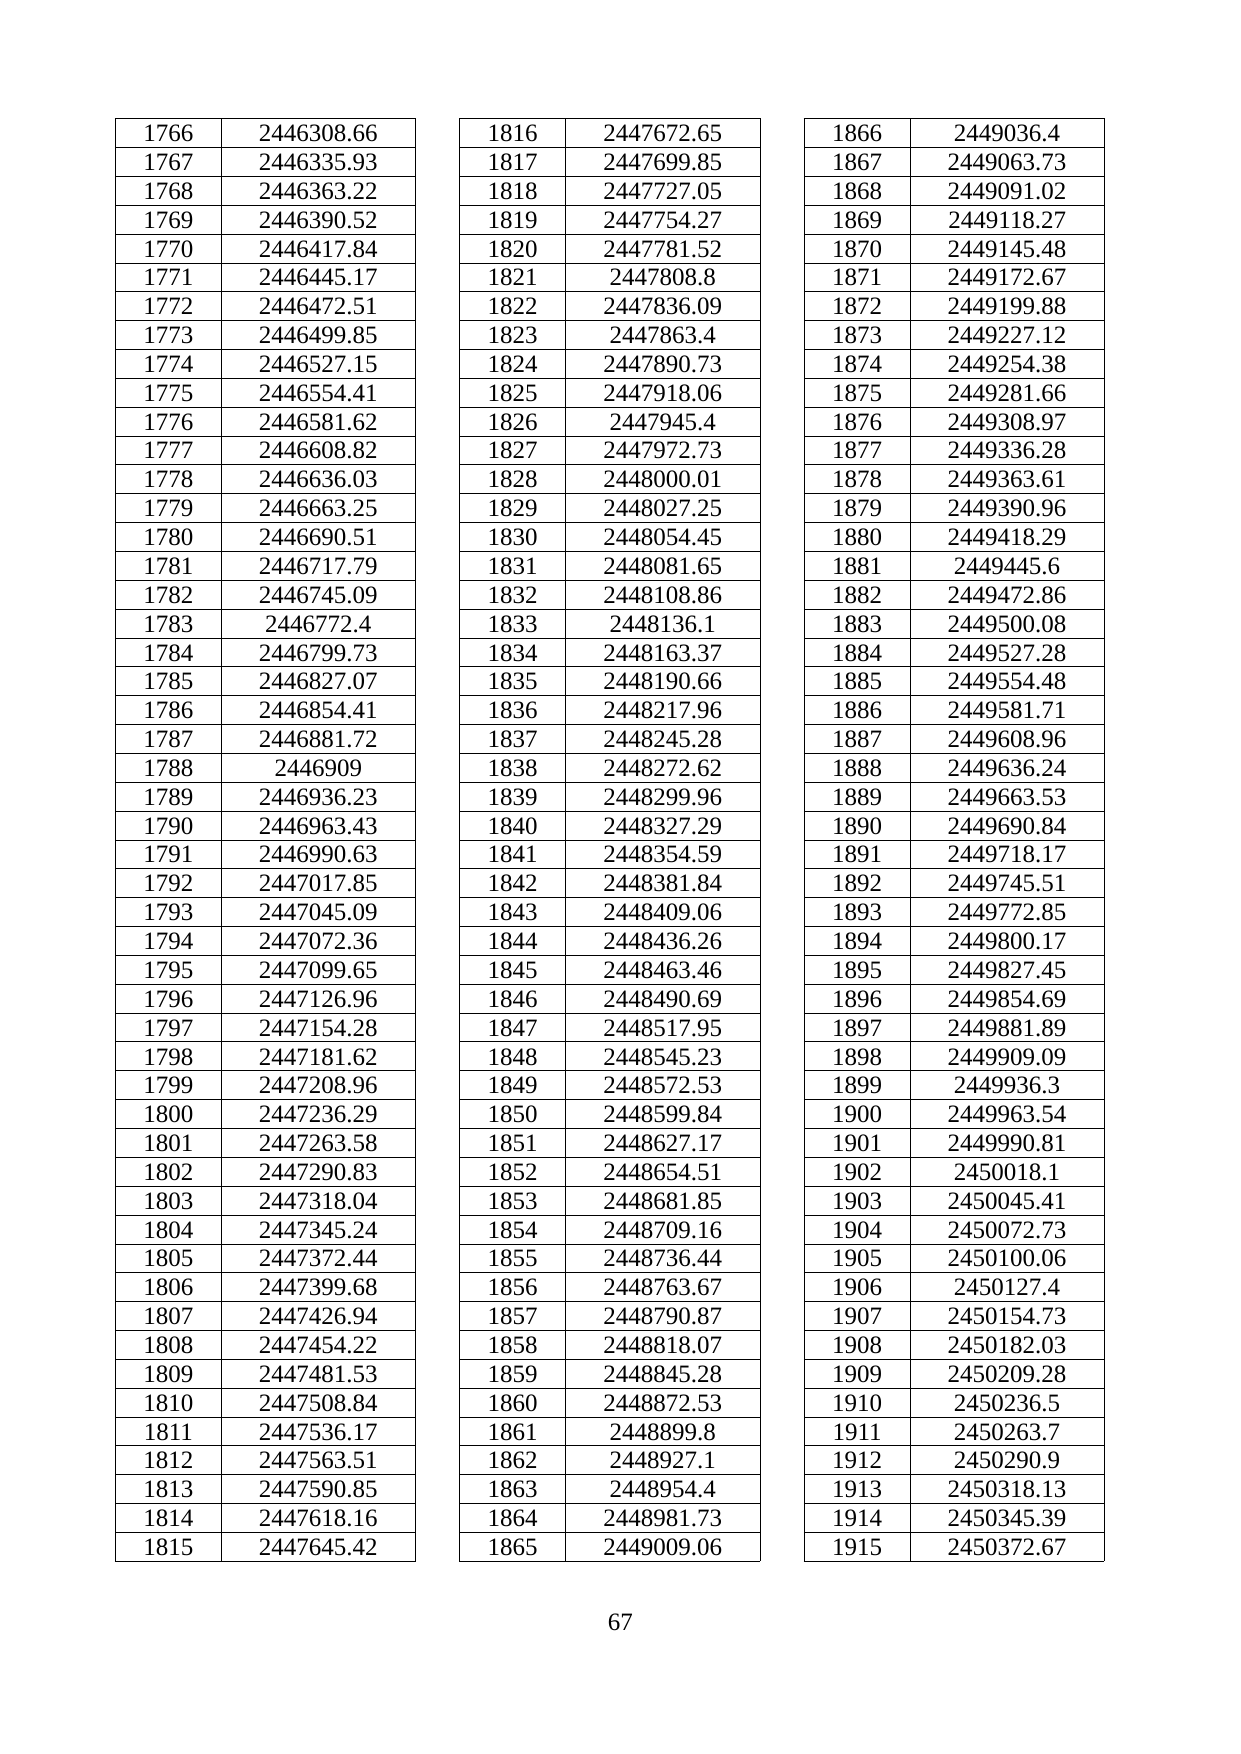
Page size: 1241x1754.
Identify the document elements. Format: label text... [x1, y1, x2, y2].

table_cell 2449172.67 [911, 264, 1104, 291]
table_cell 2448681.85 [566, 1187, 760, 1214]
table_cell 2446335.93 [222, 148, 415, 176]
table_cell 1794 [116, 927, 221, 955]
table_cell 1847 [460, 1014, 565, 1041]
table_cell 1860 [460, 1389, 565, 1417]
table_cell 2447536.17 [222, 1418, 415, 1445]
table_cell 1819 [460, 206, 565, 233]
table_cell 1854 [460, 1216, 565, 1243]
table_cell 2447099.65 [222, 956, 415, 984]
table_cell 2447672.65 [566, 119, 760, 147]
table_cell 1806 [116, 1273, 221, 1301]
table_cell 2449554.48 [911, 667, 1104, 695]
table_cell 2448299.96 [566, 783, 760, 811]
table_cell 1841 [460, 841, 565, 868]
table_cell 1802 [116, 1158, 221, 1186]
table_cell 2449254.38 [911, 350, 1104, 378]
table_cell 2447454.22 [222, 1331, 415, 1359]
table_cell 1889 [805, 783, 910, 811]
table_cell 1872 [805, 292, 910, 320]
table_cell 2450018.1 [911, 1158, 1104, 1186]
table_cell 2449118.27 [911, 206, 1104, 233]
table_cell 2448054.45 [566, 523, 760, 551]
table_cell 2446717.79 [222, 552, 415, 580]
table_cell 2446909 [222, 754, 415, 782]
table_cell 2448627.17 [566, 1129, 760, 1157]
table_cell 2446827.07 [222, 667, 415, 695]
table_cell 1864 [460, 1504, 565, 1532]
table_cell 2448163.37 [566, 639, 760, 666]
table_cell 2447481.53 [222, 1360, 415, 1388]
table_cell 1845 [460, 956, 565, 984]
table_cell 2447426.94 [222, 1302, 415, 1330]
table_cell 2448545.23 [566, 1042, 760, 1070]
table_cell 1813 [116, 1475, 221, 1503]
table_cell 1881 [805, 552, 910, 580]
table_cell 1914 [805, 1504, 910, 1532]
table_cell 2447208.96 [222, 1071, 415, 1099]
table_cell 1836 [460, 696, 565, 724]
table_cell 2450100.06 [911, 1245, 1104, 1272]
table_cell 2448599.84 [566, 1100, 760, 1128]
table_cell 1824 [460, 350, 565, 378]
table_cell 2448354.59 [566, 841, 760, 868]
table_cell 1893 [805, 898, 910, 926]
table_cell 1898 [805, 1042, 910, 1070]
table_cell 2448381.84 [566, 869, 760, 897]
table_cell 1843 [460, 898, 565, 926]
table_cell 2446581.62 [222, 408, 415, 436]
table_cell 1867 [805, 148, 910, 176]
table_cell 1888 [805, 754, 910, 782]
table_cell 2448490.69 [566, 985, 760, 1013]
table_cell 1891 [805, 841, 910, 868]
table_cell 2449690.84 [911, 812, 1104, 839]
table_cell 2449636.24 [911, 754, 1104, 782]
table_cell 1782 [116, 581, 221, 609]
table_cell 1853 [460, 1187, 565, 1214]
table_cell 1826 [460, 408, 565, 436]
table_cell 1828 [460, 465, 565, 493]
table_cell 1873 [805, 321, 910, 349]
table_cell 2449363.61 [911, 465, 1104, 493]
table_cell 2447126.96 [222, 985, 415, 1013]
table_cell 1786 [116, 696, 221, 724]
table_cell 2450045.41 [911, 1187, 1104, 1214]
table_cell 2450345.39 [911, 1504, 1104, 1532]
table_cell 1899 [805, 1071, 910, 1099]
table_cell 2447181.62 [222, 1042, 415, 1070]
table_cell 2447399.68 [222, 1273, 415, 1301]
table_cell 2449145.48 [911, 235, 1104, 262]
table_cell 2446690.51 [222, 523, 415, 551]
table_cell 1870 [805, 235, 910, 262]
table_cell 1902 [805, 1158, 910, 1186]
table_cell 2447836.09 [566, 292, 760, 320]
table_cell 1780 [116, 523, 221, 551]
table_cell 1895 [805, 956, 910, 984]
table_cell 1785 [116, 667, 221, 695]
table_cell 1799 [116, 1071, 221, 1099]
table_cell 1907 [805, 1302, 910, 1330]
table_cell 1904 [805, 1216, 910, 1243]
table_cell 1805 [116, 1245, 221, 1272]
table_cell 1770 [116, 235, 221, 262]
table_cell 1892 [805, 869, 910, 897]
table_cell 2447890.73 [566, 350, 760, 378]
table_cell 2448572.53 [566, 1071, 760, 1099]
table_cell 2450127.4 [911, 1273, 1104, 1301]
table_cell 1855 [460, 1245, 565, 1272]
table_cell 2447236.29 [222, 1100, 415, 1128]
table_cell 2448709.16 [566, 1216, 760, 1243]
table_cell 2449800.17 [911, 927, 1104, 955]
table_cell 1814 [116, 1504, 221, 1532]
table_cell 2448954.4 [566, 1475, 760, 1503]
table_cell 2449608.96 [911, 725, 1104, 753]
table_cell 2448899.8 [566, 1418, 760, 1445]
table_cell 2446308.66 [222, 119, 415, 147]
table_cell 1771 [116, 264, 221, 291]
table_cell 2448517.95 [566, 1014, 760, 1041]
table_cell 2446472.51 [222, 292, 415, 320]
table_cell 2447318.04 [222, 1187, 415, 1214]
table_cell 1816 [460, 119, 565, 147]
table_cell 2449009.06 [566, 1533, 760, 1561]
table_cell 1839 [460, 783, 565, 811]
table_cell 1775 [116, 379, 221, 407]
table_cell 1906 [805, 1273, 910, 1301]
table_cell 2446417.84 [222, 235, 415, 262]
table_cell 2449881.89 [911, 1014, 1104, 1041]
table_cell 1909 [805, 1360, 910, 1388]
table_cell 1885 [805, 667, 910, 695]
table_cell 1852 [460, 1158, 565, 1186]
table_cell 1912 [805, 1446, 910, 1474]
table_cell 2450372.67 [911, 1533, 1104, 1561]
table_cell 2449472.86 [911, 581, 1104, 609]
table_cell 2447345.24 [222, 1216, 415, 1243]
table_cell 1784 [116, 639, 221, 666]
table_cell 1817 [460, 148, 565, 176]
table_cell 2447508.84 [222, 1389, 415, 1417]
table_cell 2448981.73 [566, 1504, 760, 1532]
table_cell 1827 [460, 437, 565, 464]
table_cell 2446636.03 [222, 465, 415, 493]
table_cell 2449091.02 [911, 177, 1104, 205]
table_cell 1810 [116, 1389, 221, 1417]
table_cell 2450236.5 [911, 1389, 1104, 1417]
table_cell 2448927.1 [566, 1446, 760, 1474]
table_cell 1835 [460, 667, 565, 695]
table_cell 2449909.09 [911, 1042, 1104, 1070]
table_cell 2448436.26 [566, 927, 760, 955]
table_cell 1773 [116, 321, 221, 349]
table_cell 1850 [460, 1100, 565, 1128]
table_cell 2447563.51 [222, 1446, 415, 1474]
table_cell 2448872.53 [566, 1389, 760, 1417]
table_cell 1808 [116, 1331, 221, 1359]
table_cell 1901 [805, 1129, 910, 1157]
table_cell 1789 [116, 783, 221, 811]
table_cell 1915 [805, 1533, 910, 1561]
table_cell 2449581.71 [911, 696, 1104, 724]
table_cell 2446963.43 [222, 812, 415, 839]
table_cell 2447727.05 [566, 177, 760, 205]
table_cell 2446554.41 [222, 379, 415, 407]
table_cell 2447972.73 [566, 437, 760, 464]
table_cell 1820 [460, 235, 565, 262]
table_cell 2446881.72 [222, 725, 415, 753]
table_cell 2448790.87 [566, 1302, 760, 1330]
table_cell 2446772.4 [222, 610, 415, 637]
table_cell 1812 [116, 1446, 221, 1474]
table_cell 1774 [116, 350, 221, 378]
table_cell 2447045.09 [222, 898, 415, 926]
table_cell 1811 [116, 1418, 221, 1445]
table_cell 2449227.12 [911, 321, 1104, 349]
table_cell 1793 [116, 898, 221, 926]
table_cell 2447754.27 [566, 206, 760, 233]
table_cell 2447918.06 [566, 379, 760, 407]
table_cell 2449336.28 [911, 437, 1104, 464]
table_cell 1792 [116, 869, 221, 897]
table_cell 1796 [116, 985, 221, 1013]
table_cell 1767 [116, 148, 221, 176]
table_cell 2449418.29 [911, 523, 1104, 551]
table_cell 2446527.15 [222, 350, 415, 378]
table_cell 1897 [805, 1014, 910, 1041]
table_cell 2447072.36 [222, 927, 415, 955]
table_cell 1878 [805, 465, 910, 493]
table_cell 1910 [805, 1389, 910, 1417]
table_cell 2449772.85 [911, 898, 1104, 926]
table_cell 2448818.07 [566, 1331, 760, 1359]
table_cell 1903 [805, 1187, 910, 1214]
table_cell 2446390.52 [222, 206, 415, 233]
table_cell 2450154.73 [911, 1302, 1104, 1330]
table_cell 1913 [805, 1475, 910, 1503]
table_cell 1856 [460, 1273, 565, 1301]
table_cell 2449199.88 [911, 292, 1104, 320]
table_cell 1890 [805, 812, 910, 839]
table_cell 2450182.03 [911, 1331, 1104, 1359]
table_cell 2448845.28 [566, 1360, 760, 1388]
table_cell 2448000.01 [566, 465, 760, 493]
table_cell 2446854.41 [222, 696, 415, 724]
table_cell 1866 [805, 119, 910, 147]
table_cell 2448081.65 [566, 552, 760, 580]
table_cell 2448272.62 [566, 754, 760, 782]
table_cell 2447017.85 [222, 869, 415, 897]
table_cell 1886 [805, 696, 910, 724]
table_cell 1818 [460, 177, 565, 205]
table_cell 1846 [460, 985, 565, 1013]
table_cell 1842 [460, 869, 565, 897]
table_cell 1795 [116, 956, 221, 984]
table_cell 1871 [805, 264, 910, 291]
table_cell 1776 [116, 408, 221, 436]
table_cell 1848 [460, 1042, 565, 1070]
table_cell 2447618.16 [222, 1504, 415, 1532]
table_cell 1887 [805, 725, 910, 753]
table_cell 2446445.17 [222, 264, 415, 291]
table_cell 1825 [460, 379, 565, 407]
table_cell 2449827.45 [911, 956, 1104, 984]
table_cell 2449718.17 [911, 841, 1104, 868]
table_cell 2448654.51 [566, 1158, 760, 1186]
table_cell 2449745.51 [911, 869, 1104, 897]
table_cell 1905 [805, 1245, 910, 1272]
table_cell 1868 [805, 177, 910, 205]
table_cell 2450072.73 [911, 1216, 1104, 1243]
table_cell 1822 [460, 292, 565, 320]
table_cell 2446663.25 [222, 494, 415, 522]
table_cell 1832 [460, 581, 565, 609]
table_cell 2447808.8 [566, 264, 760, 291]
table_cell 2449663.53 [911, 783, 1104, 811]
table_cell 2449036.4 [911, 119, 1104, 147]
table_cell 2446499.85 [222, 321, 415, 349]
table_cell 2449063.73 [911, 148, 1104, 176]
table_cell 1779 [116, 494, 221, 522]
table_cell 1861 [460, 1418, 565, 1445]
table_cell 1798 [116, 1042, 221, 1070]
table_cell 2447781.52 [566, 235, 760, 262]
table_cell 1772 [116, 292, 221, 320]
table_cell 2450263.7 [911, 1418, 1104, 1445]
table_cell 1869 [805, 206, 910, 233]
table_cell 1815 [116, 1533, 221, 1561]
table_cell 1838 [460, 754, 565, 782]
table_cell 1800 [116, 1100, 221, 1128]
table_cell 2448136.1 [566, 610, 760, 637]
table_cell 1884 [805, 639, 910, 666]
table_cell 1777 [116, 437, 221, 464]
table_cell 2446608.82 [222, 437, 415, 464]
table_cell 2446745.09 [222, 581, 415, 609]
table_cell 1787 [116, 725, 221, 753]
table_cell 1837 [460, 725, 565, 753]
table_cell 2446936.23 [222, 783, 415, 811]
table_cell 2449308.97 [911, 408, 1104, 436]
table_cell 2448190.66 [566, 667, 760, 695]
table_cell 2450318.13 [911, 1475, 1104, 1503]
table_cell 1882 [805, 581, 910, 609]
table_cell 2449527.28 [911, 639, 1104, 666]
table_cell 2448409.06 [566, 898, 760, 926]
table_cell 1783 [116, 610, 221, 637]
table_cell 1879 [805, 494, 910, 522]
table_cell 1831 [460, 552, 565, 580]
table_cell 2447290.83 [222, 1158, 415, 1186]
table_cell 2448245.28 [566, 725, 760, 753]
table_cell 1788 [116, 754, 221, 782]
table_cell 1768 [116, 177, 221, 205]
table_cell 1803 [116, 1187, 221, 1214]
table_cell 1877 [805, 437, 910, 464]
table_cell 1862 [460, 1446, 565, 1474]
table_cell 1857 [460, 1302, 565, 1330]
table_cell 2449445.6 [911, 552, 1104, 580]
table_cell 2448763.67 [566, 1273, 760, 1301]
table_cell 2448108.86 [566, 581, 760, 609]
table_cell 2447699.85 [566, 148, 760, 176]
table_cell 1823 [460, 321, 565, 349]
table_cell 1766 [116, 119, 221, 147]
table_cell 1863 [460, 1475, 565, 1503]
table_cell 1858 [460, 1331, 565, 1359]
table_cell 2450209.28 [911, 1360, 1104, 1388]
table_cell 2447590.85 [222, 1475, 415, 1503]
table_cell 1859 [460, 1360, 565, 1388]
table_cell 1801 [116, 1129, 221, 1157]
table_cell 1778 [116, 465, 221, 493]
table_cell 1809 [116, 1360, 221, 1388]
table_cell 2448463.46 [566, 956, 760, 984]
table_cell 2448027.25 [566, 494, 760, 522]
table_cell 1880 [805, 523, 910, 551]
table_cell 2446363.22 [222, 177, 415, 205]
table_cell 2448327.29 [566, 812, 760, 839]
table_cell 1851 [460, 1129, 565, 1157]
table_cell 2450290.9 [911, 1446, 1104, 1474]
table_cell 1874 [805, 350, 910, 378]
table_cell 1833 [460, 610, 565, 637]
table_cell 2447263.58 [222, 1129, 415, 1157]
table_cell 2449854.69 [911, 985, 1104, 1013]
table_cell 1900 [805, 1100, 910, 1128]
table_cell 2448736.44 [566, 1245, 760, 1272]
table_cell 2447945.4 [566, 408, 760, 436]
table_cell 2449390.96 [911, 494, 1104, 522]
table_cell 2449500.08 [911, 610, 1104, 637]
table_cell 1844 [460, 927, 565, 955]
table_cell 2449963.54 [911, 1100, 1104, 1128]
table_cell 1804 [116, 1216, 221, 1243]
table_cell 1840 [460, 812, 565, 839]
table_cell 1849 [460, 1071, 565, 1099]
table_cell 1821 [460, 264, 565, 291]
table_cell 2446990.63 [222, 841, 415, 868]
table_cell 1875 [805, 379, 910, 407]
table_cell 1883 [805, 610, 910, 637]
table_cell 1834 [460, 639, 565, 666]
table_cell 2447372.44 [222, 1245, 415, 1272]
table_cell 1894 [805, 927, 910, 955]
table_cell 1797 [116, 1014, 221, 1041]
table_cell 1830 [460, 523, 565, 551]
table_cell 2447645.42 [222, 1533, 415, 1561]
table_cell 1807 [116, 1302, 221, 1330]
table_cell 1781 [116, 552, 221, 580]
table_cell 1908 [805, 1331, 910, 1359]
table_cell 2448217.96 [566, 696, 760, 724]
table_cell 1865 [460, 1533, 565, 1561]
table_cell 1876 [805, 408, 910, 436]
table_cell 1911 [805, 1418, 910, 1445]
table_cell 1790 [116, 812, 221, 839]
table_cell 1791 [116, 841, 221, 868]
table_cell 2447154.28 [222, 1014, 415, 1041]
table_cell 1896 [805, 985, 910, 1013]
table_cell 2446799.73 [222, 639, 415, 666]
table_cell 2447863.4 [566, 321, 760, 349]
table_cell 2449936.3 [911, 1071, 1104, 1099]
table_cell 2449990.81 [911, 1129, 1104, 1157]
table_cell 1829 [460, 494, 565, 522]
table_cell 1769 [116, 206, 221, 233]
table_cell 2449281.66 [911, 379, 1104, 407]
